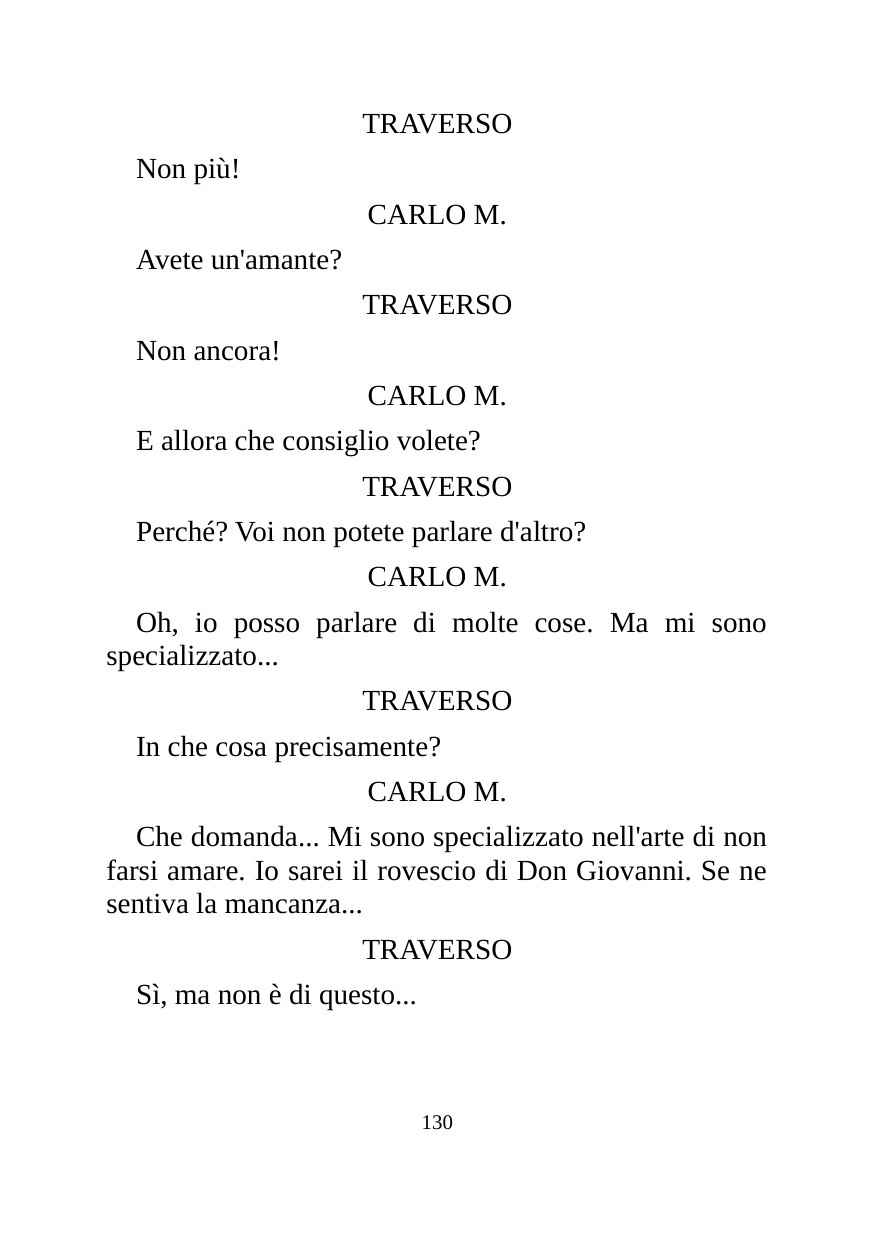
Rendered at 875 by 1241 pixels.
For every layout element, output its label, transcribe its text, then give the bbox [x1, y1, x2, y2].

text Oh, io posso parlare di molte cose. Ma mi sono specializzato... [106, 605, 768, 672]
text TRAVERSO [106, 932, 768, 965]
text CARLO M. [106, 197, 768, 230]
text TRAVERSO [106, 469, 768, 502]
text Sì, ma non è di questo... [106, 977, 768, 1011]
text Non ancora! [106, 333, 768, 366]
text Avete un'amante? [106, 242, 768, 276]
text Perché? Voi non potete parlare d'altro? [106, 514, 768, 548]
text In che cosa precisamente? [106, 729, 768, 762]
text TRAVERSO [106, 287, 768, 321]
text TRAVERSO [106, 106, 768, 140]
text TRAVERSO [106, 683, 768, 717]
text E allora che consiglio volete? [106, 423, 768, 457]
text CARLO M. [106, 378, 768, 412]
text Che domanda... Mi sono specializzato nell'arte di non farsi amare. Io sarei il rovescio di Don Giovanni. Se ne sentiva la mancanza... [106, 819, 768, 920]
text CARLO M. [106, 774, 768, 808]
text CARLO M. [106, 559, 768, 593]
text Non più! [106, 152, 768, 185]
